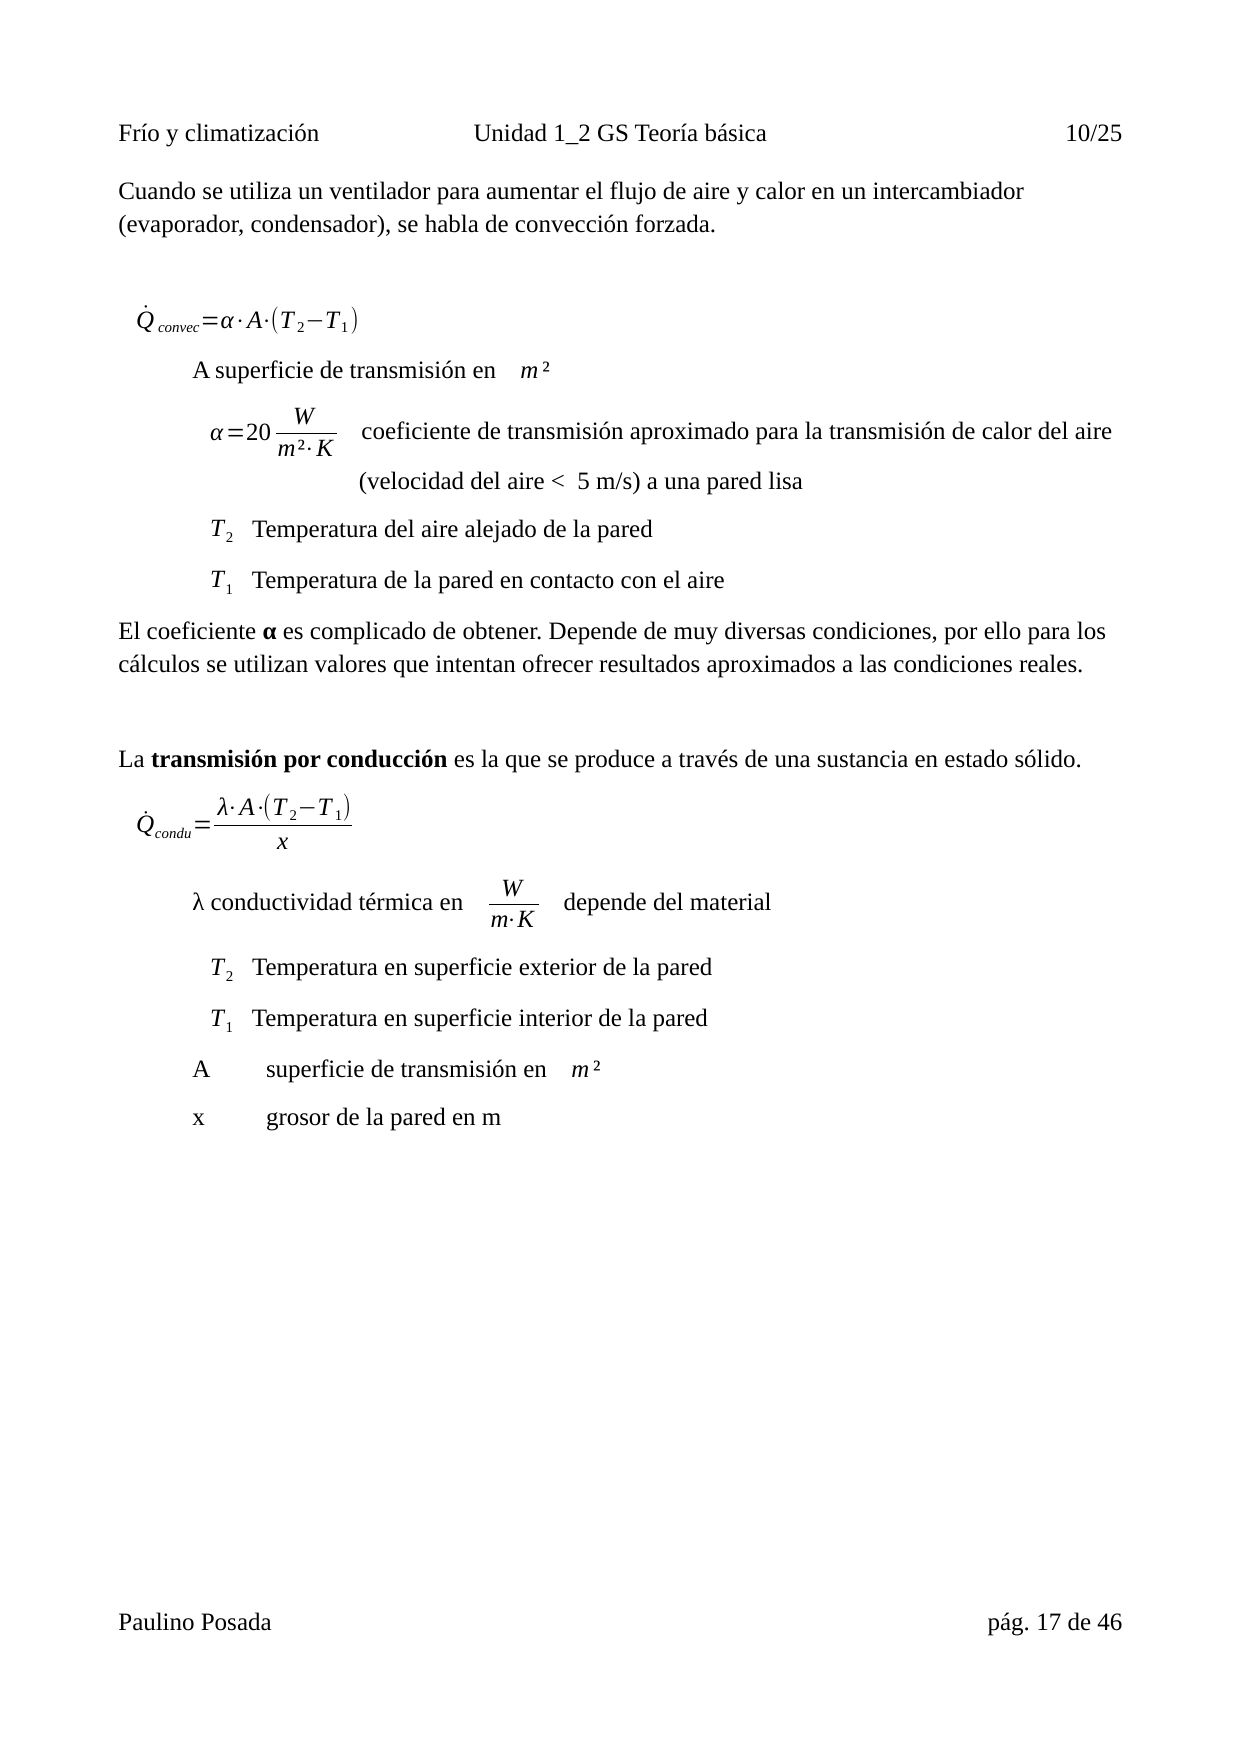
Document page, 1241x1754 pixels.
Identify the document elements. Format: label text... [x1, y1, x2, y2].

text Temperatura de la pared en contacto con el aire [118, 565, 1122, 597]
text Temperatura en superficie interior de la pared [118, 1003, 1122, 1036]
text El coeficiente α es complicado de obtener. Depende de muy diversas condiciones, por ello para los cálculos se utilizan valores que intentan ofrecer resultados aproximados a las condiciones reales. [118, 616, 1122, 678]
text λ conductividad térmica en depende del material [118, 874, 1122, 933]
text La transmisión por conducción es la que se produce a través de una sustancia en estado sólido. [118, 744, 1122, 773]
text A superficie de transmisión en [118, 355, 1122, 384]
text coeficiente de transmisión aproximado para la transmisión de calor del aire (velocidad del aire < 5 m/s) a una pared lisa [118, 403, 1122, 495]
text x grosor de la pared en m [118, 1102, 1122, 1131]
text Cuando se utiliza un ventilador para aumentar el flujo de aire y calor en un intercambiador (evaporador, condensador), se habla de convección forzada. [118, 176, 1122, 238]
text Temperatura del aire alejado de la pared [118, 514, 1122, 546]
text A superficie de transmisión en [118, 1054, 1122, 1083]
text Temperatura en superficie exterior de la pared [118, 952, 1122, 984]
